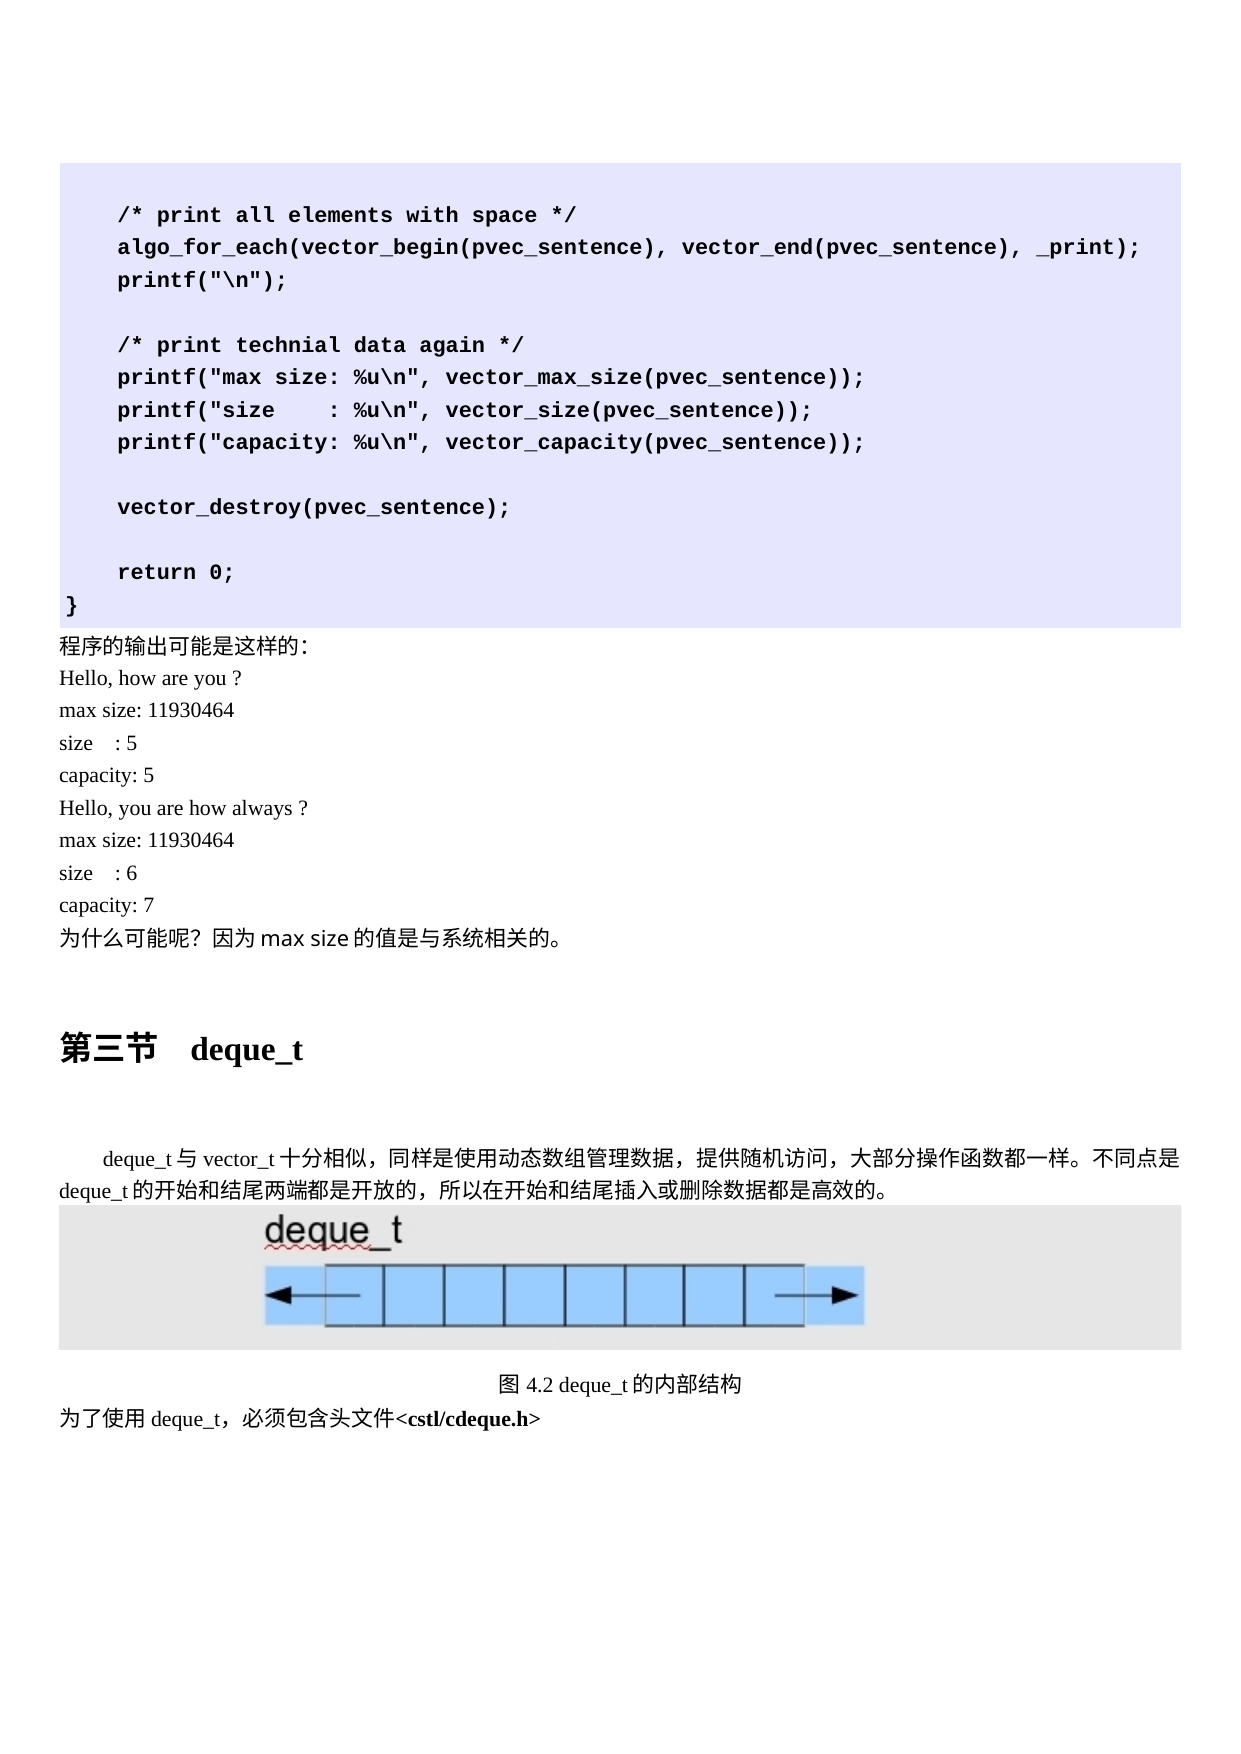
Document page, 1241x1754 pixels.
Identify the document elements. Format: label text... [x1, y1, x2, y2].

subtitle deque_t [59, 1013, 1181, 1078]
text 程序的输出可能是这样的： [59, 630, 1181, 661]
table_header /* print all elements with space */ algo_for_each(vector_begin(pvec_sentence), vector_end(pvec_sentence), _print); printf("\n"); /* print technial data again */ printf("max size: %u\n", vector_max_size(pvec_sentence)); printf("size : %u\n", vector_size(pvec_sentence)); printf("capacity: %u\n", vector_capacity(pvec_sentence)); vector_destroy(pvec_sentence); return 0; } [60, 163, 1181, 628]
text 图 4.2 deque_t的内部结构 [59, 1350, 1181, 1400]
text 为了使用deque_t，必须包含头文件<cstl/cdeque.h> [59, 1400, 1181, 1433]
text deque_t与vector_t十分相似，同样是使用动态数组管理数据，提供随机访问，大部分操作函数都一样。不同点是deque_t的开始和结尾两端都是开放的，所以在开始和结尾插入或删除数据都是高效的。 [59, 1140, 1181, 1205]
text size : 6 [59, 856, 1181, 888]
text capacity: 7 [59, 888, 1181, 921]
text max size: 11930464 [59, 823, 1181, 856]
text capacity: 5 [59, 758, 1181, 791]
text 为什么可能呢？因为max size的值是与系统相关的。 [59, 921, 1181, 953]
text size : 5 [59, 726, 1181, 758]
picture [58, 1205, 1182, 1350]
text max size: 11930464 [59, 693, 1181, 726]
text Hello, you are how always ? [59, 791, 1181, 823]
text Hello, how are you ? [59, 661, 1181, 693]
